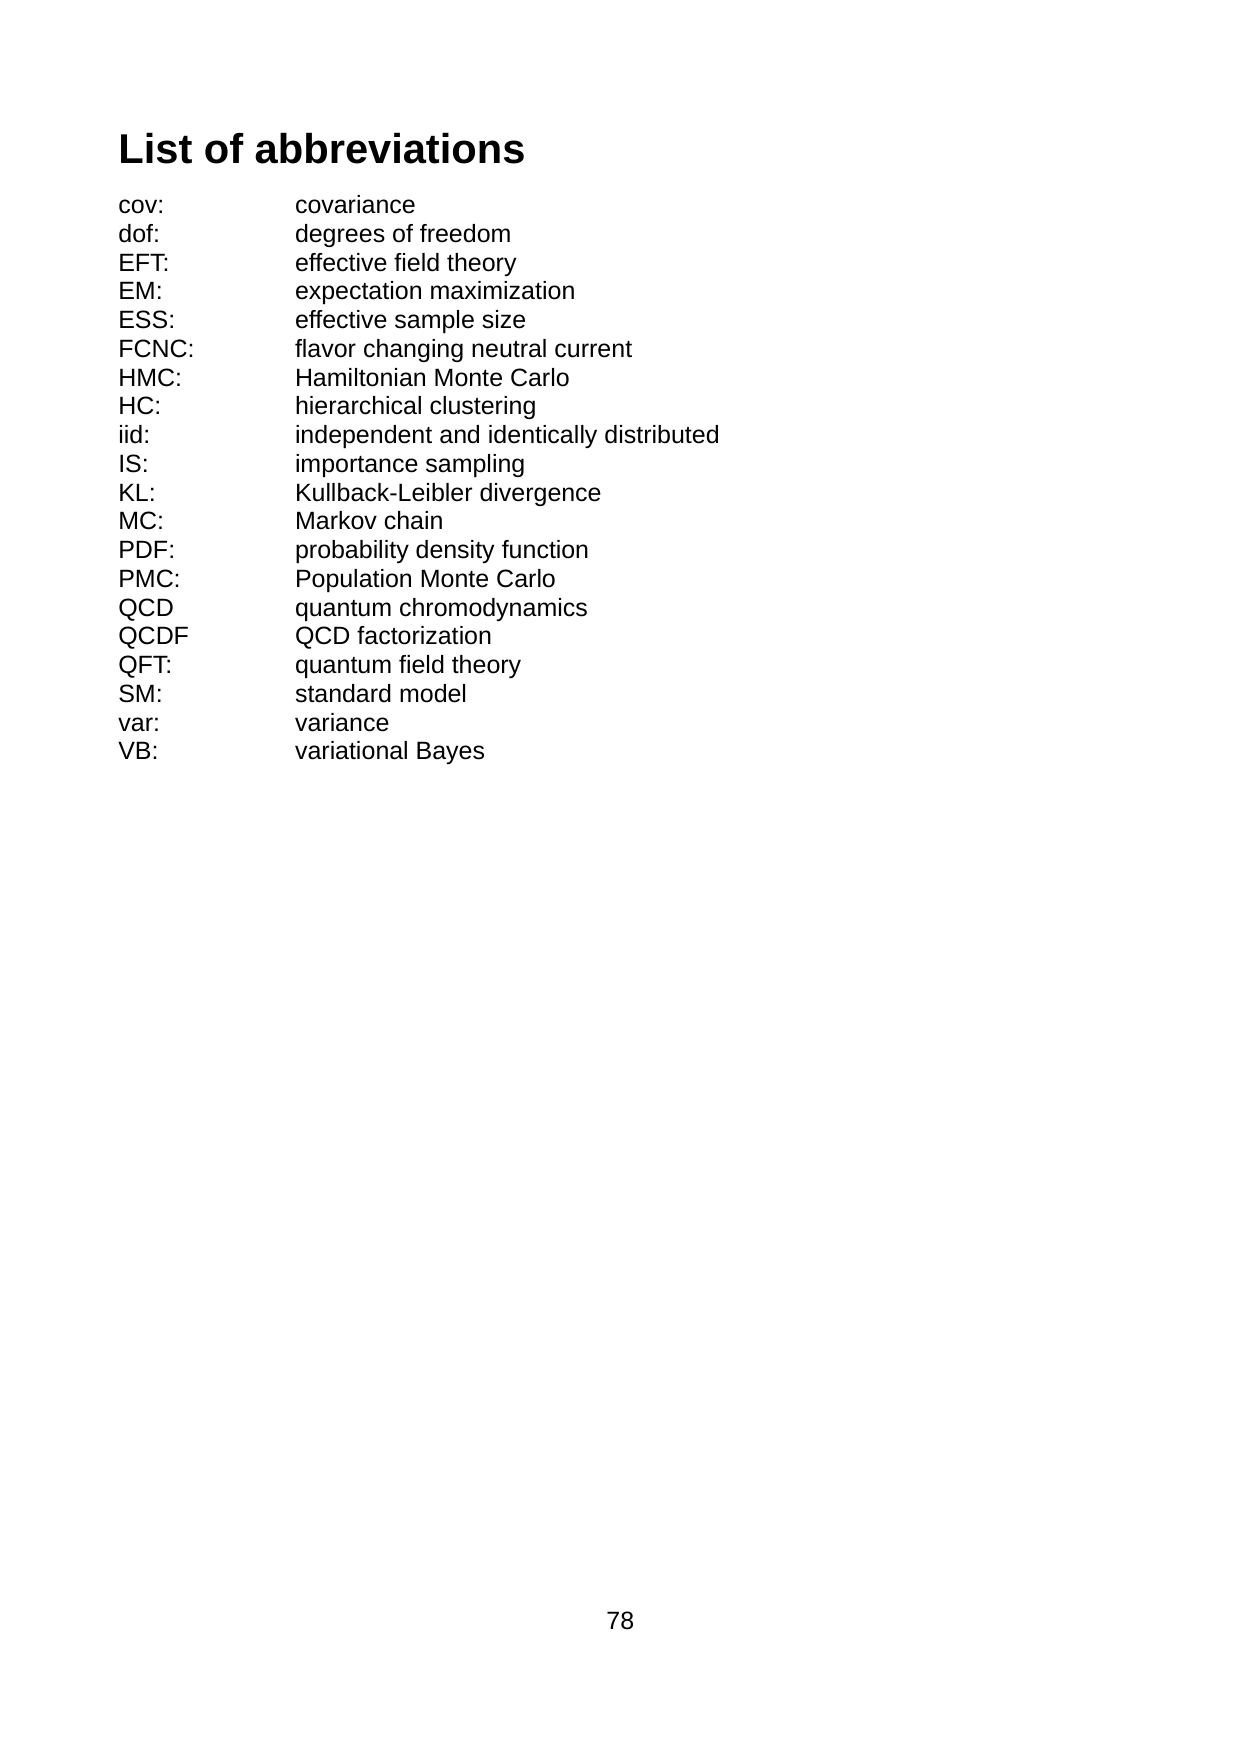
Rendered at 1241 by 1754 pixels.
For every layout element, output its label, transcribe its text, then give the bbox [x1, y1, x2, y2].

text IS: importance sampling [118, 449, 1122, 478]
text HC: hierarchical clustering [118, 391, 1122, 420]
text FCNC: flavor changing neutral current [118, 334, 1122, 363]
text cov: covariance [118, 190, 1122, 219]
text dof: degrees of freedom [118, 219, 1122, 248]
text KL: Kullback-Leibler divergence [118, 478, 1122, 506]
text iid: independent and identically distributed [118, 420, 1122, 449]
text var: variance [118, 708, 1122, 736]
text List of abbreviations [118, 124, 1122, 172]
text VB: variational Bayes [118, 736, 1122, 765]
text QCDF QCD factorization [118, 621, 1122, 650]
text QFT: quantum field theory [118, 650, 1122, 679]
text SM: standard model [118, 679, 1122, 708]
text EM: expectation maximization [118, 276, 1122, 305]
text PMC: Population Monte Carlo [118, 564, 1122, 593]
text EFT: effective field theory [118, 248, 1122, 276]
text PDF: probability density function [118, 535, 1122, 564]
text MC: Markov chain [118, 506, 1122, 535]
text QCD quantum chromodynamics [118, 593, 1122, 621]
text ESS: effective sample size [118, 305, 1122, 334]
text HMC: Hamiltonian Monte Carlo [118, 363, 1122, 391]
